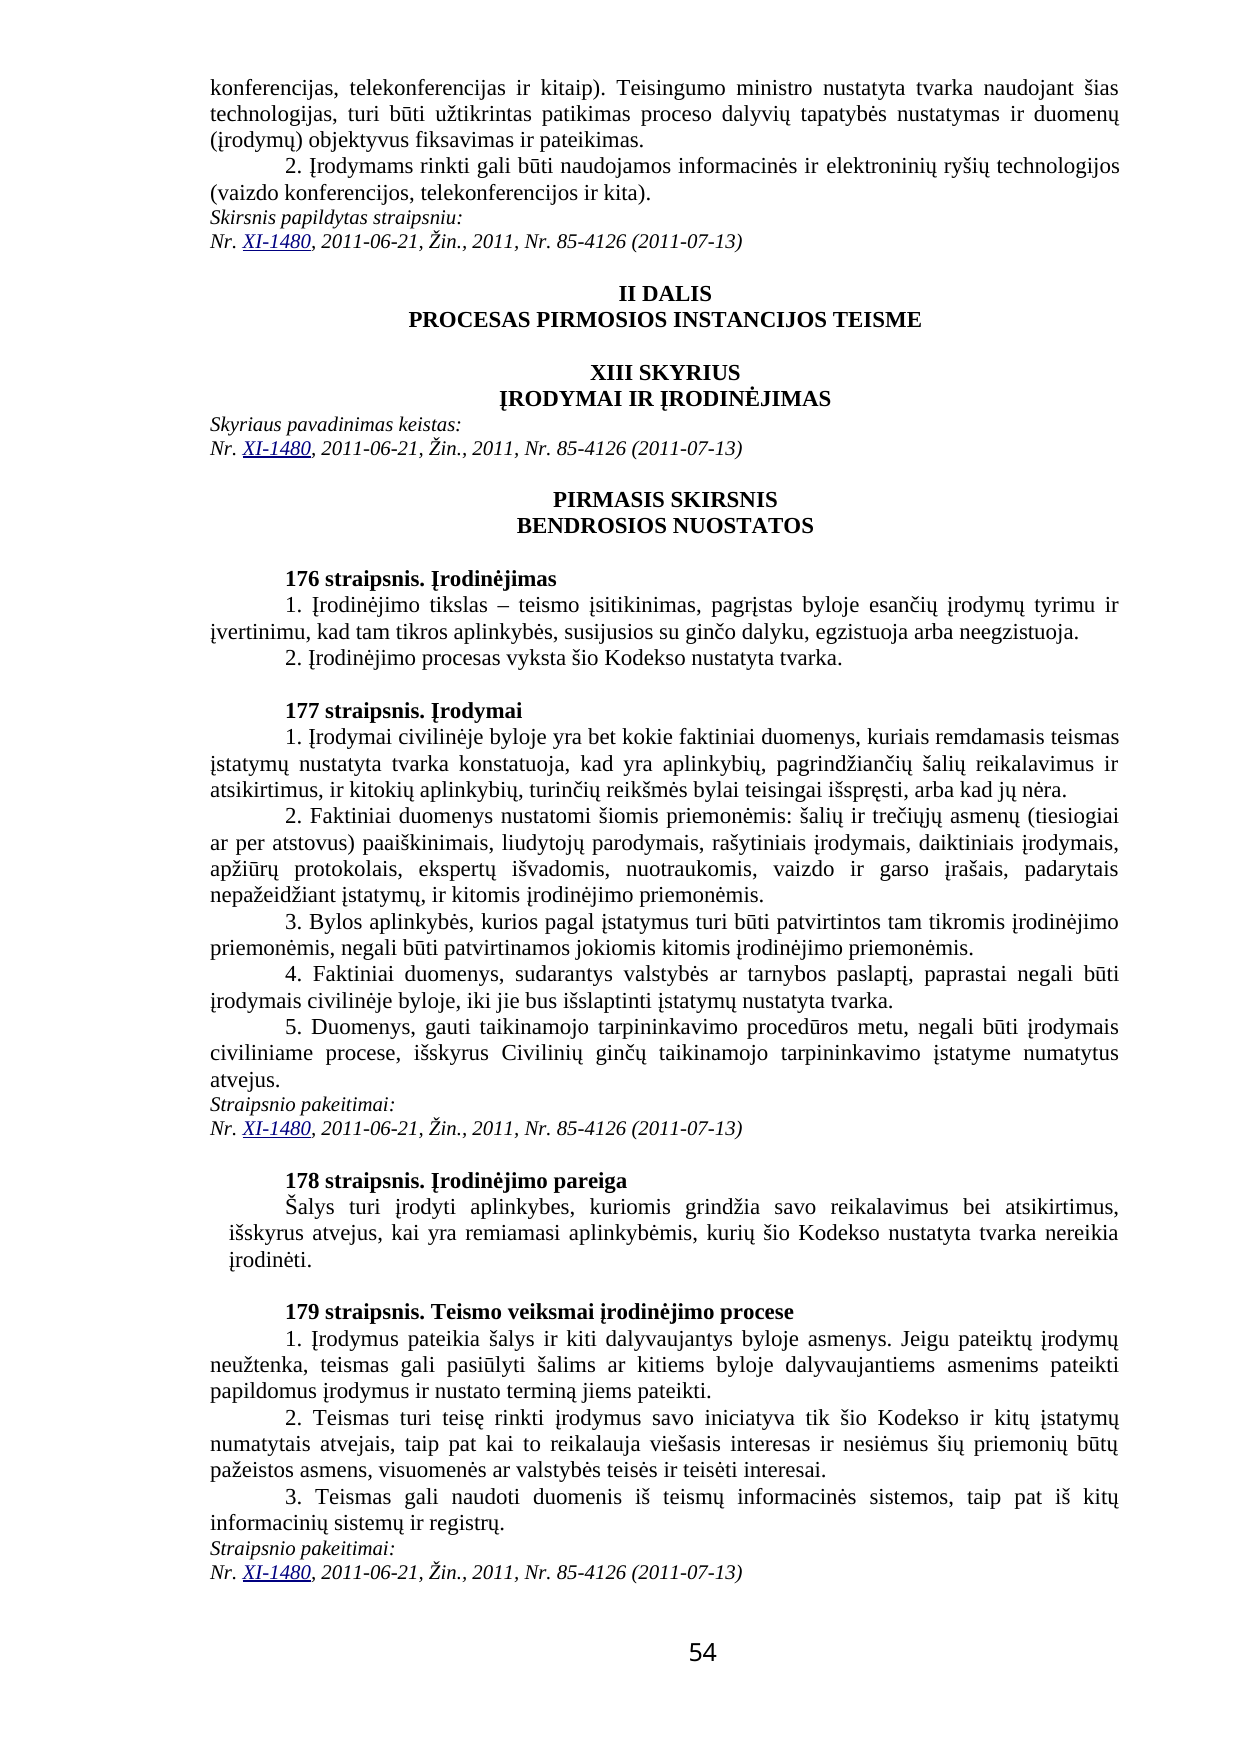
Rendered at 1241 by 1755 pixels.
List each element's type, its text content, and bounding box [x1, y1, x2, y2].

text 4. Faktiniai duomenys, sudarantys valstybės ar tarnybos paslaptį, paprastai negali būti įrodymais civilinėje byloje, iki jie bus išslaptinti įstatymų nustatyta tvarka. [210, 960, 1120, 1013]
subtitle XIII SKYRIUS [210, 359, 1120, 385]
text 176 straipsnis. Įrodinėjimas [210, 565, 1120, 591]
subtitle 1. Įrodymus pateikia šalys ir kiti dalyvaujantys byloje asmenys. Jeigu pateiktų įrodymų neužtenka, teismas gali pasiūlyti šalims ar kitiems byloje dalyvaujantiems asmenims pateikti papildomus įrodymus ir nustato terminą jiems pateikti. [210, 1325, 1120, 1404]
text Nr. XI-1480, 2011-06-21, Žin., 2011, Nr. 85-4126 (2011-07-13) [210, 1560, 1120, 1584]
subtitle II DALIS [210, 280, 1120, 306]
text BendrosIOS nuostatos [210, 512, 1120, 539]
subtitle PIRMASIS SKIRSNIS [210, 486, 1120, 512]
text 3. Bylos aplinkybės, kurios pagal įstatymus turi būti patvirtintos tam tikromis įrodinėjimo priemonėmis, negali būti patvirtinamos jokiomis kitomis įrodinėjimo priemonėmis. [210, 908, 1120, 960]
text Straipsnio pakeitimai: [210, 1092, 1120, 1116]
text Skyriaus pavadinimas keistas: [210, 412, 1120, 436]
text 5. Duomenys, gauti taikinamojo tarpininkavimo procedūros metu, negali būti įrodymais civiliniame procese, išskyrus Civilinių ginčų taikinamojo tarpininkavimo įstatyme numatytus atvejus. [210, 1013, 1120, 1092]
text Straipsnio pakeitimai: [210, 1536, 1120, 1560]
subtitle 179 straipsnis. Teismo veiksmai įrodinėjimo procese [210, 1298, 1120, 1325]
subtitle 177 straipsnis. Įrodymai [210, 697, 1120, 723]
text 2. Teismas turi teisę rinkti įrodymus savo iniciatyva tik šio Kodekso ir kitų įstatymų numatytais atvejais, taip pat kai to reikalauja viešasis interesas ir nesiėmus šių priemonių būtų pažeistos asmens, visuomenės ar valstybės teisės ir teisėti interesai. [210, 1404, 1120, 1483]
text 1. Įrodinėjimo tikslas – teismo įsitikinimas, pagrįstas byloje esančių įrodymų tyrimu ir įvertinimu, kad tam tikros aplinkybės, susijusios su ginčo dalyku, egzistuoja arba neegzistuoja. [210, 591, 1120, 644]
text 2. Įrodinėjimo procesas vyksta šio Kodekso nustatyta tvarka. [210, 644, 1120, 671]
text Nr. XI-1480, 2011-06-21, Žin., 2011, Nr. 85-4126 (2011-07-13) [210, 436, 1120, 460]
text Šalys turi įrodyti aplinkybes, kuriomis grindžia savo reikalavimus bei atsikirtimus, išskyrus atvejus, kai yra remiamasi aplinkybėmis, kurių šio Kodekso nustatyta tvarka nereikia įrodinėti. [229, 1193, 1120, 1272]
text 3. Teismas gali naudoti duomenis iš teismų informacinės sistemos, taip pat iš kitų informacinių sistemų ir registrų. [210, 1483, 1120, 1536]
text konferencijas, telekonferencijas ir kitaip). Teisingumo ministro nustatyta tvarka naudojant šias technologijas, turi būti užtikrintas patikimas proceso dalyvių tapatybės nustatymas ir duomenų (įrodymų) objektyvus fiksavimas ir pateikimas. [210, 73, 1120, 153]
text ĮRODYMAI IR ĮRODINĖJIMAS [210, 385, 1120, 412]
subtitle 1. Įrodymai civilinėje byloje yra bet kokie faktiniai duomenys, kuriais remdamasis teismas įstatymų nustatyta tvarka konstatuoja, kad yra aplinkybių, pagrindžiančių šalių reikalavimus ir atsikirtimus, ir kitokių aplinkybių, turinčių reikšmės bylai teisingai išspręsti, arba kad jų nėra. [210, 723, 1120, 802]
text 2. Faktiniai duomenys nustatomi šiomis priemonėmis: šalių ir trečiųjų asmenų (tiesiogiai ar per atstovus) paaiškinimais, liudytojų parodymais, rašytiniais įrodymais, daiktiniais įrodymais, apžiūrų protokolais, ekspertų išvadomis, nuotraukomis, vaizdo ir garso įrašais, padarytais nepažeidžiant įstatymų, ir kitomis įrodinėjimo priemonėmis. [210, 802, 1120, 908]
subtitle PROCESAS PIRMOSIOS INSTANCIJOS TEISME [210, 306, 1120, 332]
text 178 straipsnis. Įrodinėjimo pareiga [210, 1167, 1120, 1193]
text Nr. XI-1480, 2011-06-21, Žin., 2011, Nr. 85-4126 (2011-07-13) [210, 229, 1120, 253]
text Skirsnis papildytas straipsniu: [210, 205, 1120, 229]
text 2. Įrodymams rinkti gali būti naudojamos informacinės ir elektroninių ryšių technologijos (vaizdo konferencijos, telekonferencijos ir kita). [210, 153, 1120, 205]
text Nr. XI-1480, 2011-06-21, Žin., 2011, Nr. 85-4126 (2011-07-13) [210, 1116, 1120, 1140]
